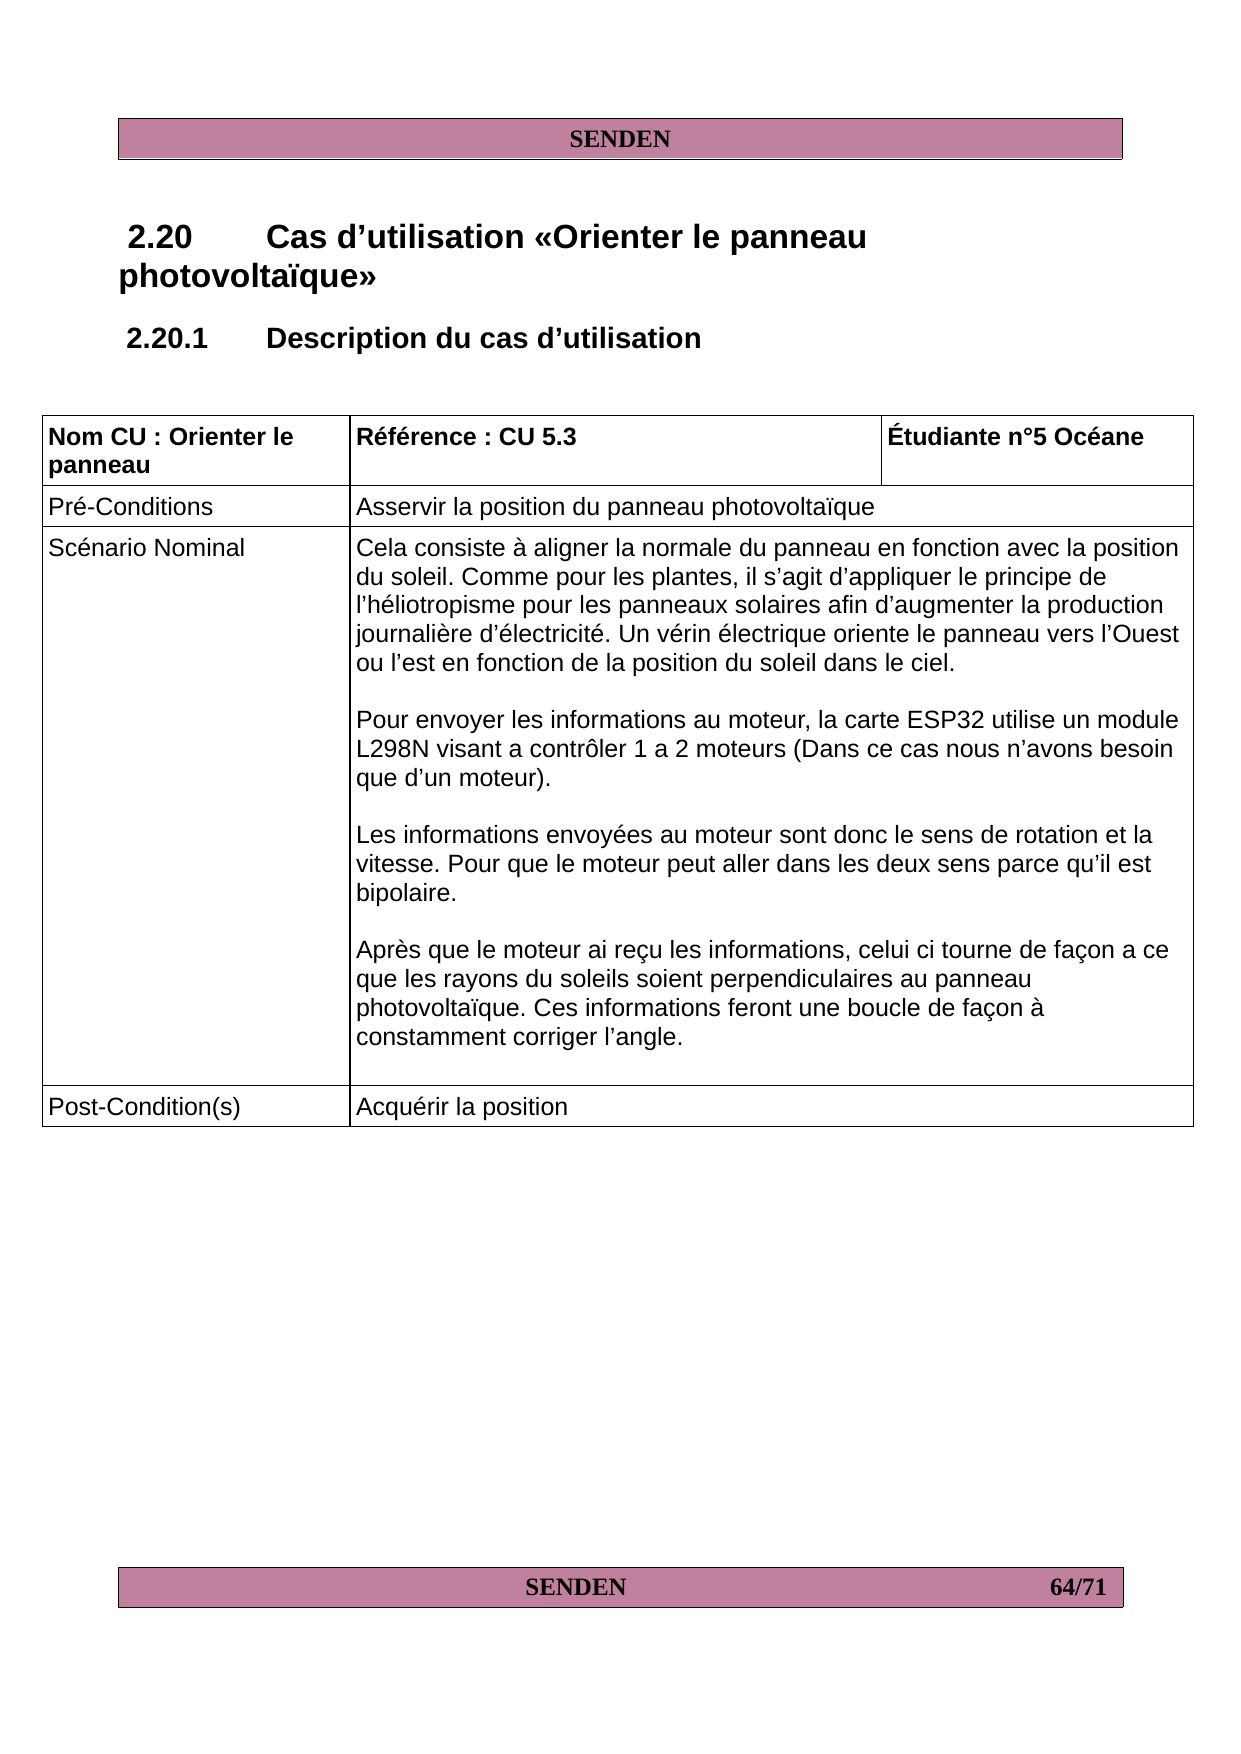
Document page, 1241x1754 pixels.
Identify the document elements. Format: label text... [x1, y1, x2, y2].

table_header Étudiante n°5 Océane [882, 416, 1193, 485]
subtitle Description du cas d’utilisation [118, 321, 1122, 355]
subtitle Cas d’utilisation «Orienter le panneau photovoltaïque» [118, 217, 1122, 294]
table_cell Cela consiste à aligner la normale du panneau en fonction avec la position du soleil. Comme pour les plantes, il s’agit d’appliquer le principe de l’héliotropisme pour les panneaux solaires afin d’augmenter la production journalière d’électricité. Un vérin électrique oriente le panneau vers l’Ouest ou l’est en fonction de la position du soleil dans le ciel. Pour envoyer les informations au moteur, la carte ESP32 utilise un module L298N visant a contrôler 1 a 2 moteurs (Dans ce cas nous n’avons besoin que d’un moteur). Les informations envoyées au moteur sont donc le sens de rotation et la vitesse. Pour que le moteur peut aller dans les deux sens parce qu’il est bipolaire. Après que le moteur ai reçu les informations, celui ci tourne de façon a ce que les rayons du soleils soient perpendiculaires au panneau photovoltaïque. Ces informations feront une boucle de façon à constamment corriger l’angle. [351, 527, 1193, 1085]
table_cell Acquérir la position [351, 1086, 1193, 1126]
table_header Référence : CU 5.3 [351, 416, 881, 485]
table_cell Pré-Conditions [43, 486, 349, 526]
table_header Nom CU : Orienter le panneau [43, 416, 349, 485]
table_cell Scénario Nominal [43, 527, 349, 1085]
table_cell Post-Condition(s) [43, 1086, 349, 1126]
table_cell Asservir la position du panneau photovoltaïque [351, 486, 1193, 526]
